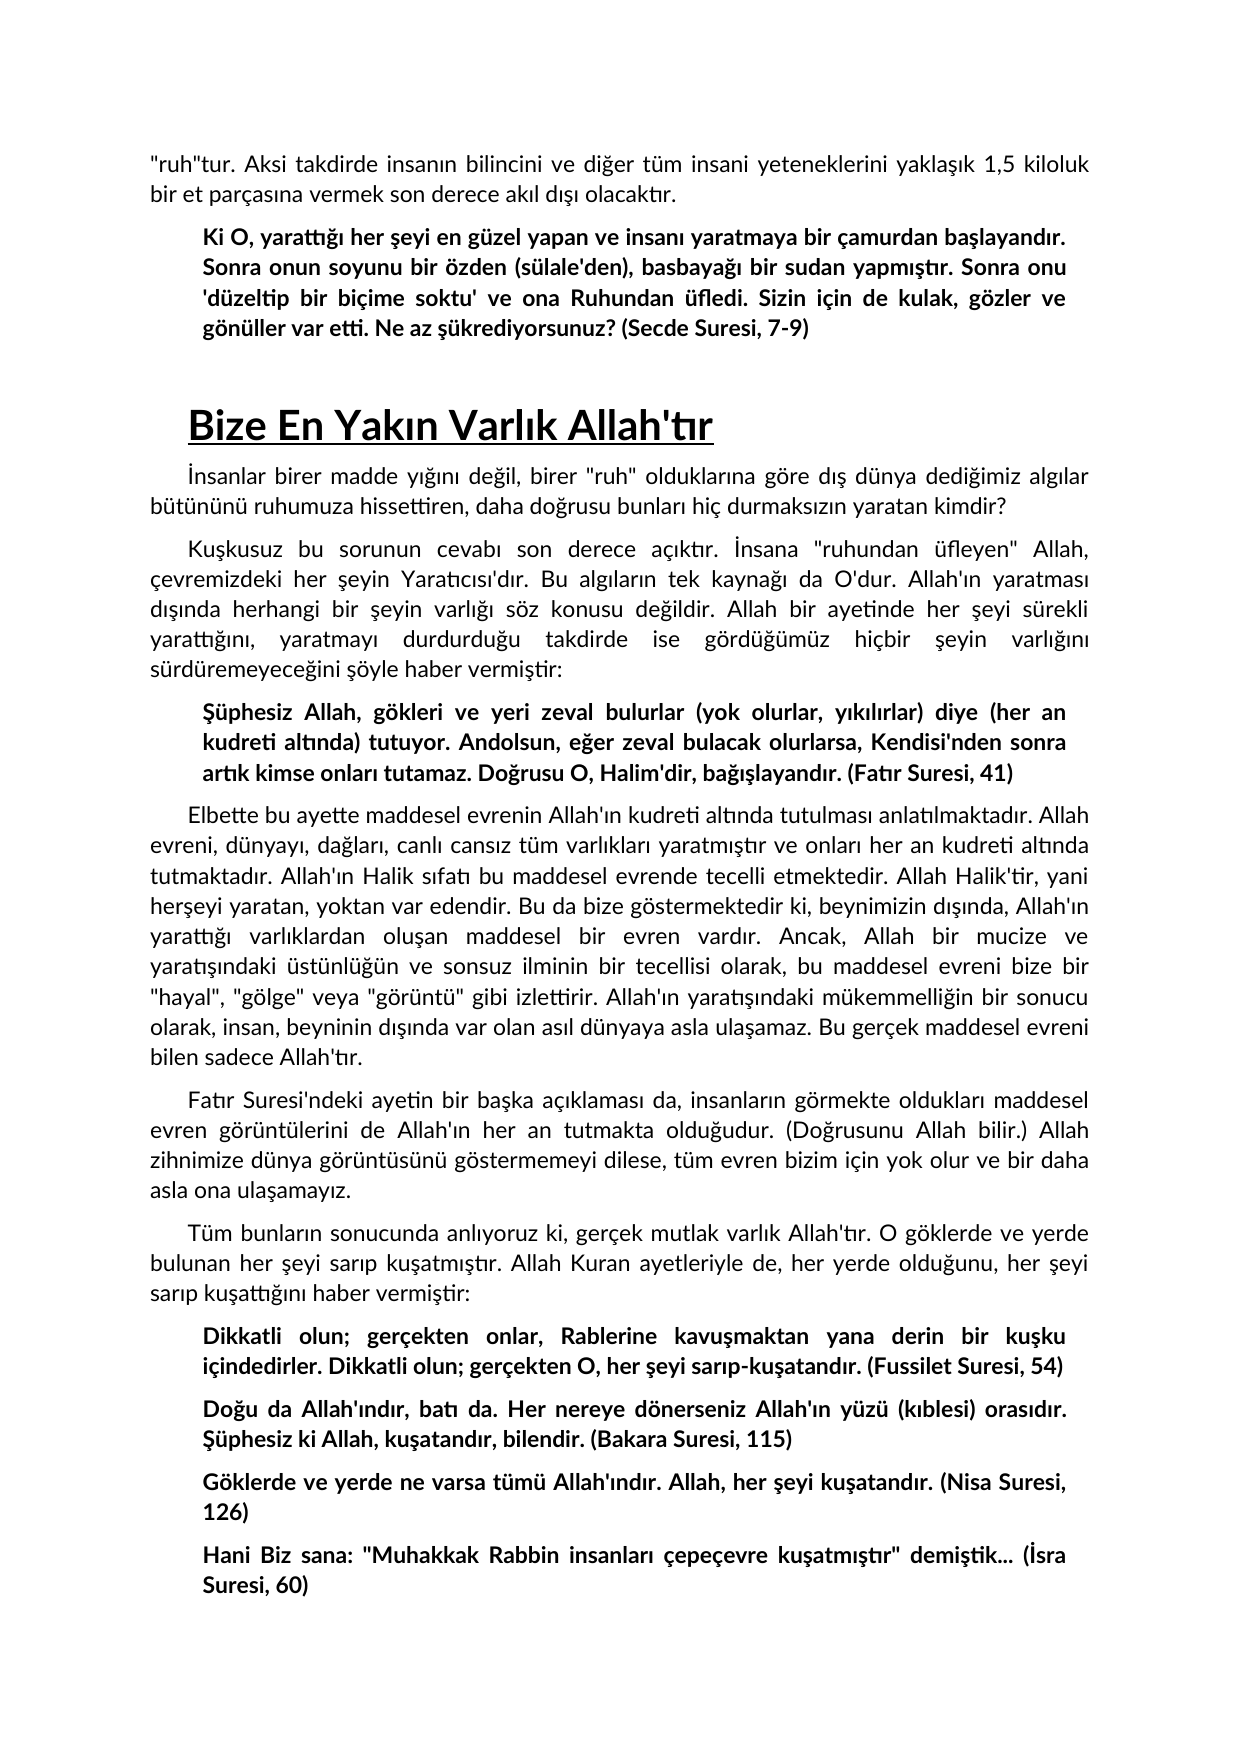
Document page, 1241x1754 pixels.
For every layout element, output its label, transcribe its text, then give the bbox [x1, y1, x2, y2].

text Şüphesiz Allah, gökleri ve yeri zeval bulurlar (yok olurlar, yıkılırlar) diye (her an kudreti altında) tutuyor. Andolsun, eğer zeval bulacak olurlarsa, Kendisi'nden sonra artık kimse onları tutamaz. Doğrusu O, Halim'dir, bağışlayandır. (Fatır Suresi, 41) [202, 698, 1068, 786]
text Doğu da Allah'ındır, batı da. Her nereye dönerseniz Allah'ın yüzü (kıblesi) orasıdır. Şüphesiz ki Allah, kuşatandır, bilendir. (Bakara Suresi, 115) [202, 1395, 1068, 1452]
text Tüm bunların sonucunda anlıyoruz ki, gerçek mutlak varlık Allah'tır. O göklerde ve yerde bulunan her şeyi sarıp kuşatmıştır. Allah Kuran ayetleriyle de, her yerde olduğunu, her şeyi sarıp kuşattığını haber vermiştir: [150, 1219, 1090, 1307]
text Dikkatli olun; gerçekten onlar, Rablerine kavuşmaktan yana derin bir kuşku içindedirler. Dikkatli olun; gerçekten O, her şeyi sarıp-kuşatandır. (Fussilet Suresi, 54) [202, 1322, 1068, 1379]
text İnsanlar birer madde yığını değil, birer "ruh" olduklarına göre dış dünya dediğimiz algılar bütününü ruhumuza hissettiren, daha doğrusu bunları hiç durmaksızın yaratan kimdir? [150, 461, 1090, 519]
text Hani Biz sana: "Muhakkak Rabbin insanları çepeçevre kuşatmıştır" demiştik... (İsra Suresi, 60) [202, 1541, 1068, 1598]
text Kuşkusuz bu sorunun cevabı son derece açıktır. İnsana "ruhundan üfleyen" Allah, çevremizdeki her şeyin Yaratıcısı'dır. Bu algıların tek kaynağı da O'dur. Allah'ın yaratması dışında herhangi bir şeyin varlığı söz konusu değildir. Allah bir ayetinde her şeyi sürekli yarattığını, yaratmayı durdurduğu takdirde ise gördüğümüz hiçbir şeyin varlığını sürdüremeyeceğini şöyle haber vermiştir: [150, 534, 1090, 683]
text "ruh"tur. Aksi takdirde insanın bilincini ve diğer tüm insani yeteneklerini yaklaşık 1,5 kiloluk bir et parçasına vermek son derece akıl dışı olacaktır. [150, 150, 1090, 208]
subtitle Bize En Yakın Varlık Allah'tır [187, 399, 1090, 449]
text Elbette bu ayette maddesel evrenin Allah'ın kudreti altında tutulması anlatılmaktadır. Allah evreni, dünyayı, dağları, canlı cansız tüm varlıkları yaratmıştır ve onları her an kudreti altında tutmaktadır. Allah'ın Halik sıfatı bu maddesel evrende tecelli etmektedir. Allah Halik'tir, yani herşeyi yaratan, yoktan var edendir. Bu da bize göstermektedir ki, beynimizin dışında, Allah'ın yarattığı varlıklardan oluşan maddesel bir evren vardır. Ancak, Allah bir mucize ve yaratışındaki üstünlüğün ve sonsuz ilminin bir tecellisi olarak, bu maddesel evreni bize bir "hayal", "gölge" veya "görüntü" gibi izlettirir. Allah'ın yaratışındaki mükemmelliğin bir sonucu olarak, insan, beyninin dışında var olan asıl dünyaya asla ulaşamaz. Bu gerçek maddesel evreni bilen sadece Allah'tır. [150, 801, 1090, 1070]
text Fatır Suresi'ndeki ayetin bir başka açıklaması da, insanların görmekte oldukları maddesel evren görüntülerini de Allah'ın her an tutmakta olduğudur. (Doğrusunu Allah bilir.) Allah zihnimize dünya görüntüsünü göstermemeyi dilese, tüm evren bizim için yok olur ve bir daha asla ona ulaşamayız. [150, 1085, 1090, 1203]
text Göklerde ve yerde ne varsa tümü Allah'ındır. Allah, her şeyi kuşatandır. (Nisa Suresi, 126) [202, 1468, 1068, 1525]
text Ki O, yarattığı her şeyi en güzel yapan ve insanı yaratmaya bir çamurdan başlayandır. Sonra onun soyunu bir özden (sülale'den), basbayağı bir sudan yapmıştır. Sonra onu 'düzeltip bir biçime soktu' ve ona Ruhundan üfledi. Sizin için de kulak, gözler ve gönüller var etti. Ne az şükrediyorsunuz? (Secde Suresi, 7-9) [202, 223, 1068, 341]
